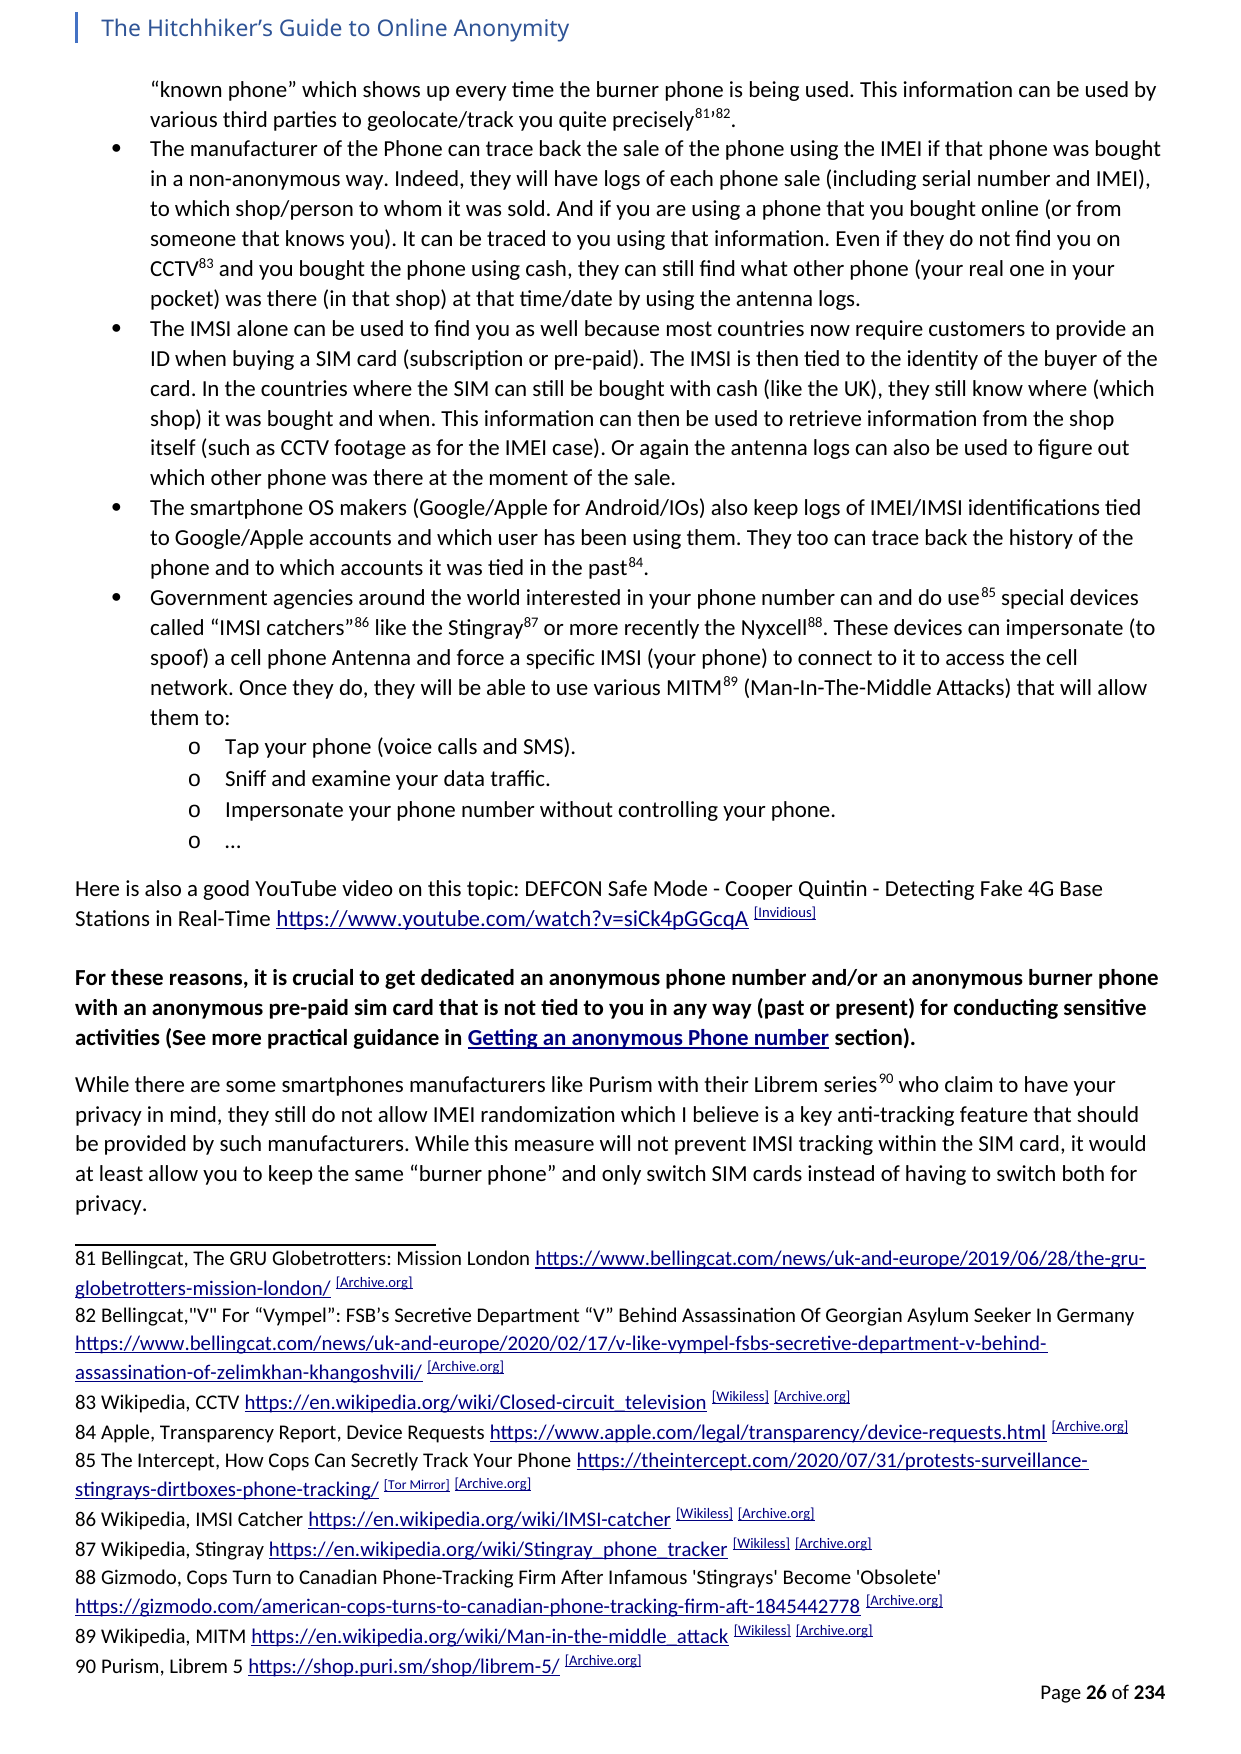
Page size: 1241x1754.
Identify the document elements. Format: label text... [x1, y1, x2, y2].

list … [187, 826, 1165, 855]
list The smartphone OS makers (Google/Apple for Android/IOs) also keep logs of IMEI/IMSI identifications tied to Google/Apple accounts and which user has been using them. They too can trace back the history of the phone and to which accounts it was tied in the past. [112, 493, 1165, 581]
list “known phone” which shows up every time the burner phone is being used. This information can be used by various third parties to geolocate/track you quite precisely’. [112, 75, 1165, 133]
list Gizmodo, Cops Turn to Canadian Phone-Tracking Firm After Infamous 'Stingrays' Become 'Obsolete' https://gizmodo.com/american-cops-turns-to-canadian-phone-tracking-firm-aft-1845442778 [Archive.org] [75, 1564, 1165, 1619]
list Bellingcat, The GRU Globetrotters: Mission London https://www.bellingcat.com/news/uk-and-europe/2019/06/28/the-gru-globetrotters-mission-london/ [Archive.org] [75, 1246, 1165, 1301]
list Apple, Transparency Report, Device Requests https://www.apple.com/legal/transparency/device-requests.html [Archive.org] [75, 1417, 1165, 1445]
list The manufacturer of the Phone can trace back the sale of the phone using the IMEI if that phone was bought in a non-anonymous way. Indeed, they will have logs of each phone sale (including serial number and IMEI), to which shop/person to whom it was sold. And if you are using a phone that you bought online (or from someone that knows you). It can be traced to you using that information. Even if they do not find you on CCTV and you bought the phone using cash, they can still find what other phone (your real one in your pocket) was there (in that shop) at that time/date by using the antenna logs. [112, 134, 1165, 312]
list The IMSI alone can be used to find you as well because most countries now require customers to provide an ID when buying a SIM card (subscription or pre-paid). The IMSI is then tied to the identity of the buyer of the card. In the countries where the SIM can still be bought with cash (like the UK), they still know where (which shop) it was bought and when. This information can then be used to retrieve information from the shop itself (such as CCTV footage as for the IMEI case). Or again the antenna logs can also be used to figure out which other phone was there at the moment of the sale. [112, 314, 1165, 491]
list The Intercept, How Cops Can Secretly Track Your Phone https://theintercept.com/2020/07/31/protests-surveillance-stingrays-dirtboxes-phone-tracking/ [Tor Mirror] [Archive.org] [75, 1447, 1165, 1502]
list Government agencies around the world interested in your phone number can and do use special devices called “IMSI catchers” like the Stingray or more recently the Nyxcell. These devices can impersonate (to spoof) a cell phone Antenna and force a specific IMSI (your phone) to connect to it to access the cell network. Once they do, they will be able to use various MITM (Man-In-The-Middle Attacks) that will allow them to: [112, 583, 1165, 731]
list Wikipedia, CCTV https://en.wikipedia.org/wiki/Closed-circuit_television [Wikiless] [Archive.org] [75, 1387, 1165, 1415]
list Wikipedia, Stingray https://en.wikipedia.org/wiki/Stingray_phone_tracker [Wikiless] [Archive.org] [75, 1534, 1165, 1562]
list Tap your phone (voice calls and SMS). [187, 732, 1165, 762]
text Here is also a good YouTube video on this topic: DEFCON Safe Mode - Cooper Quintin - Detecting Fake 4G Base Stations in Real-Time https://www.youtube.com/watch?v=siCk4pGGcqA [Invidious] [75, 874, 1165, 932]
list Wikipedia, MITM https://en.wikipedia.org/wiki/Man-in-the-middle_attack [Wikiless] [Archive.org] [75, 1621, 1165, 1649]
list Sniff and examine your data traffic. [187, 764, 1165, 793]
list Wikipedia, IMSI Catcher https://en.wikipedia.org/wiki/IMSI-catcher [Wikiless] [Archive.org] [75, 1504, 1165, 1532]
text While there are some smartphones manufacturers like Purism with their Librem series who claim to have your privacy in mind, they still do not allow IMEI randomization which I believe is a key anti-tracking feature that should be provided by such manufacturers. While this measure will not prevent IMSI tracking within the SIM card, it would at least allow you to keep the same “burner phone” and only switch SIM cards instead of having to switch both for privacy. [75, 1070, 1165, 1217]
text Purism, Librem 5 https://shop.puri.sm/shop/librem-5/ [Archive.org] [75, 1651, 1165, 1679]
list Bellingcat,"V" For “Vympel”: FSB’s Secretive Department “V” Behind Assassination Of Georgian Asylum Seeker In Germany https://www.bellingcat.com/news/uk-and-europe/2020/02/17/v-like-vympel-fsbs-secretive-department-v-behind-assassination-of-zelimkhan-khangoshvili/ [Archive.org] [75, 1303, 1165, 1385]
list Impersonate your phone number without controlling your phone. [187, 795, 1165, 824]
text For these reasons, it is crucial to get dedicated an anonymous phone number and/or an anonymous burner phone with an anonymous pre-paid sim card that is not tied to you in any way (past or present) for conducting sensitive activities (See more practical guidance in Getting an anonymous Phone number section). [75, 963, 1165, 1051]
